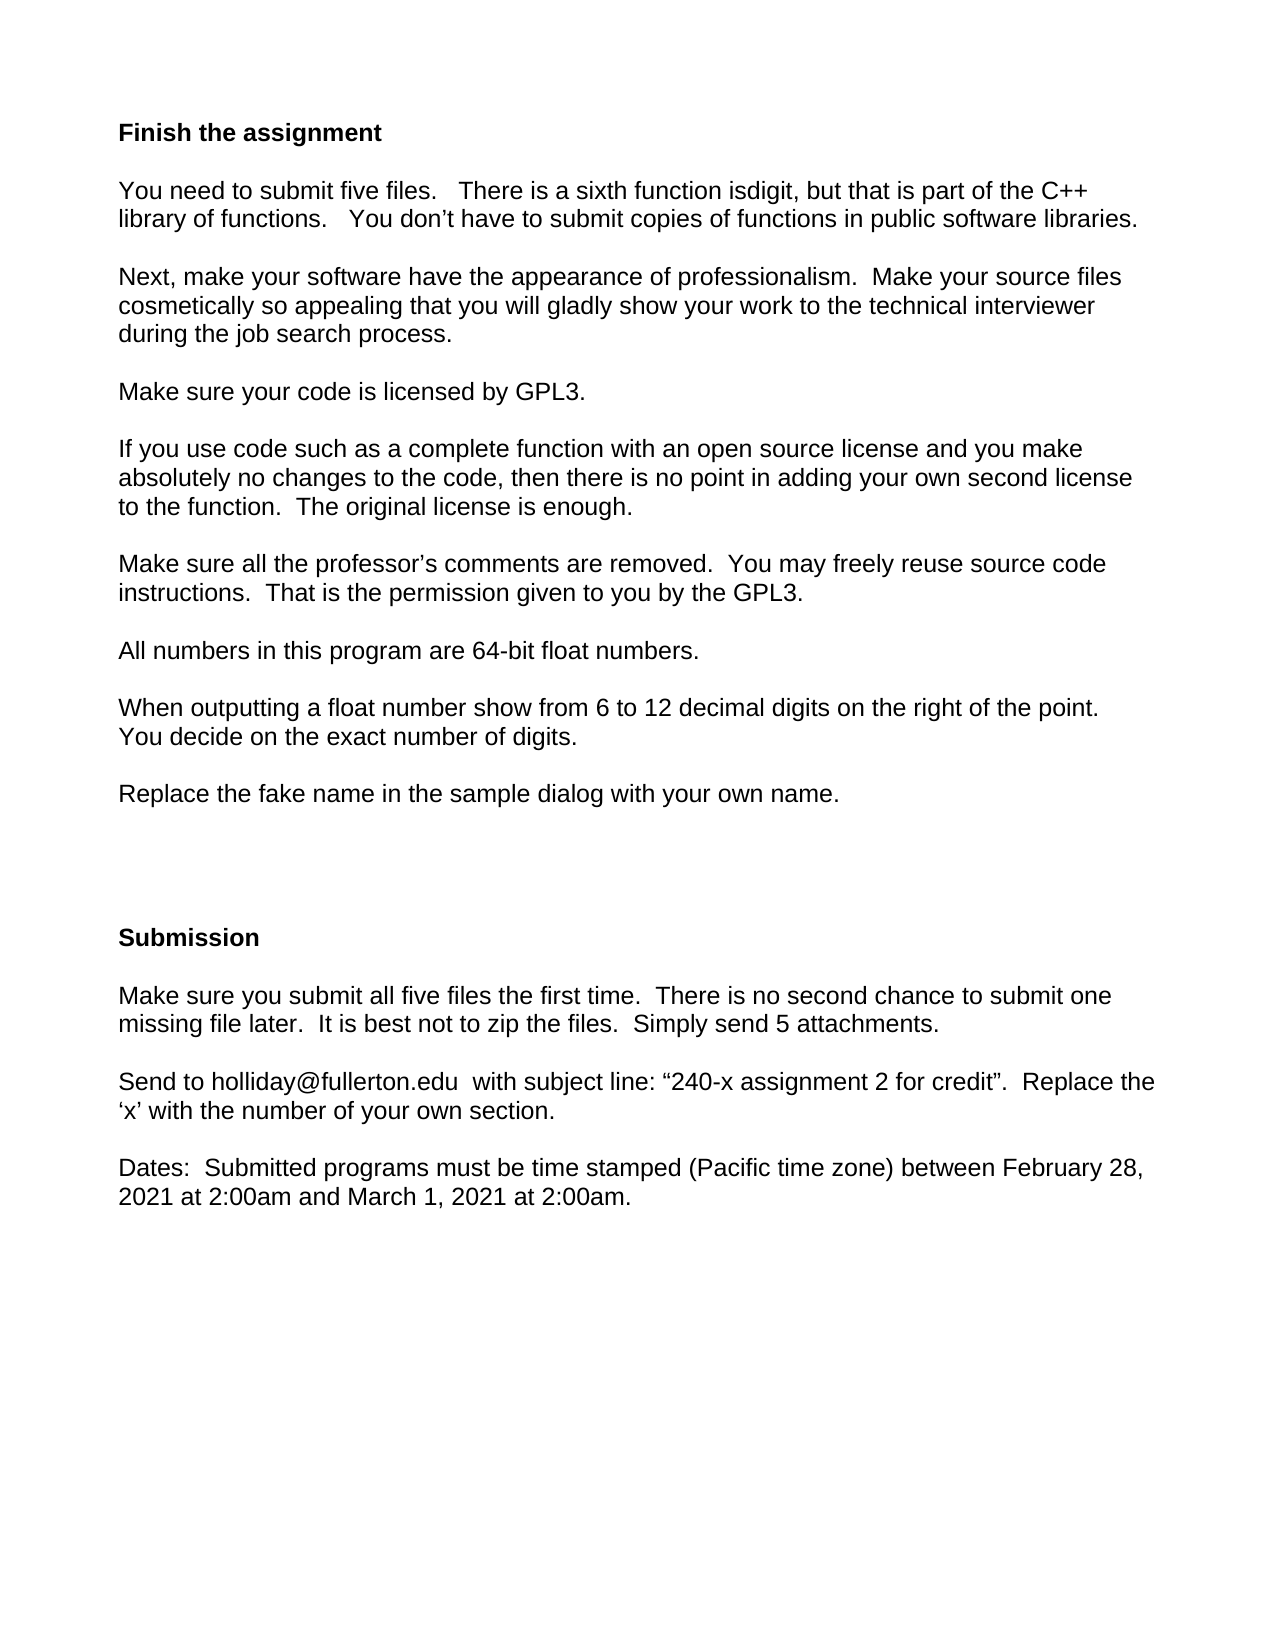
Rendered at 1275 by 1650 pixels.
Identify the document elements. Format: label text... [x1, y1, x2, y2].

text When outputting a float number show from 6 to 12 decimal digits on the right of the point. You decide on the exact number of digits. [118, 693, 1157, 751]
text Dates: Submitted programs must be time stamped (Pacific time zone) between February 28, 2021 at 2:00am and March 1, 2021 at 2:00am. [118, 1153, 1157, 1211]
text All numbers in this program are 64-bit float numbers. [118, 636, 1157, 664]
text Make sure all the professor’s comments are removed. You may freely reuse source code instructions. That is the permission given to you by the GPL3. [118, 549, 1157, 607]
text You need to submit five files. There is a sixth function isdigit, but that is part of the C++ library of functions. You don’t have to submit copies of functions in public software libraries. [118, 176, 1157, 233]
text If you use code such as a complete function with an open source license and you make absolutely no changes to the code, then there is no point in adding your own second license to the function. The original license is enough. [118, 434, 1157, 521]
text Make sure your code is licensed by GPL3. [118, 377, 1157, 406]
text Replace the fake name in the sample dialog with your own name. [118, 779, 1157, 808]
text Submission [118, 923, 1157, 952]
text Next, make your software have the appearance of professionalism. Make your source files cosmetically so appealing that you will gladly show your work to the technical interviewer during the job search process. [118, 262, 1157, 348]
text Make sure you submit all five files the first time. There is no second chance to submit one missing file later. It is best not to zip the files. Simply send 5 attachments. [118, 981, 1157, 1038]
text Finish the assignment [118, 118, 1157, 147]
text Send to holliday@fullerton.edu with subject line: “240-x assignment 2 for credit”. Replace the ‘x’ with the number of your own section. [118, 1067, 1157, 1124]
